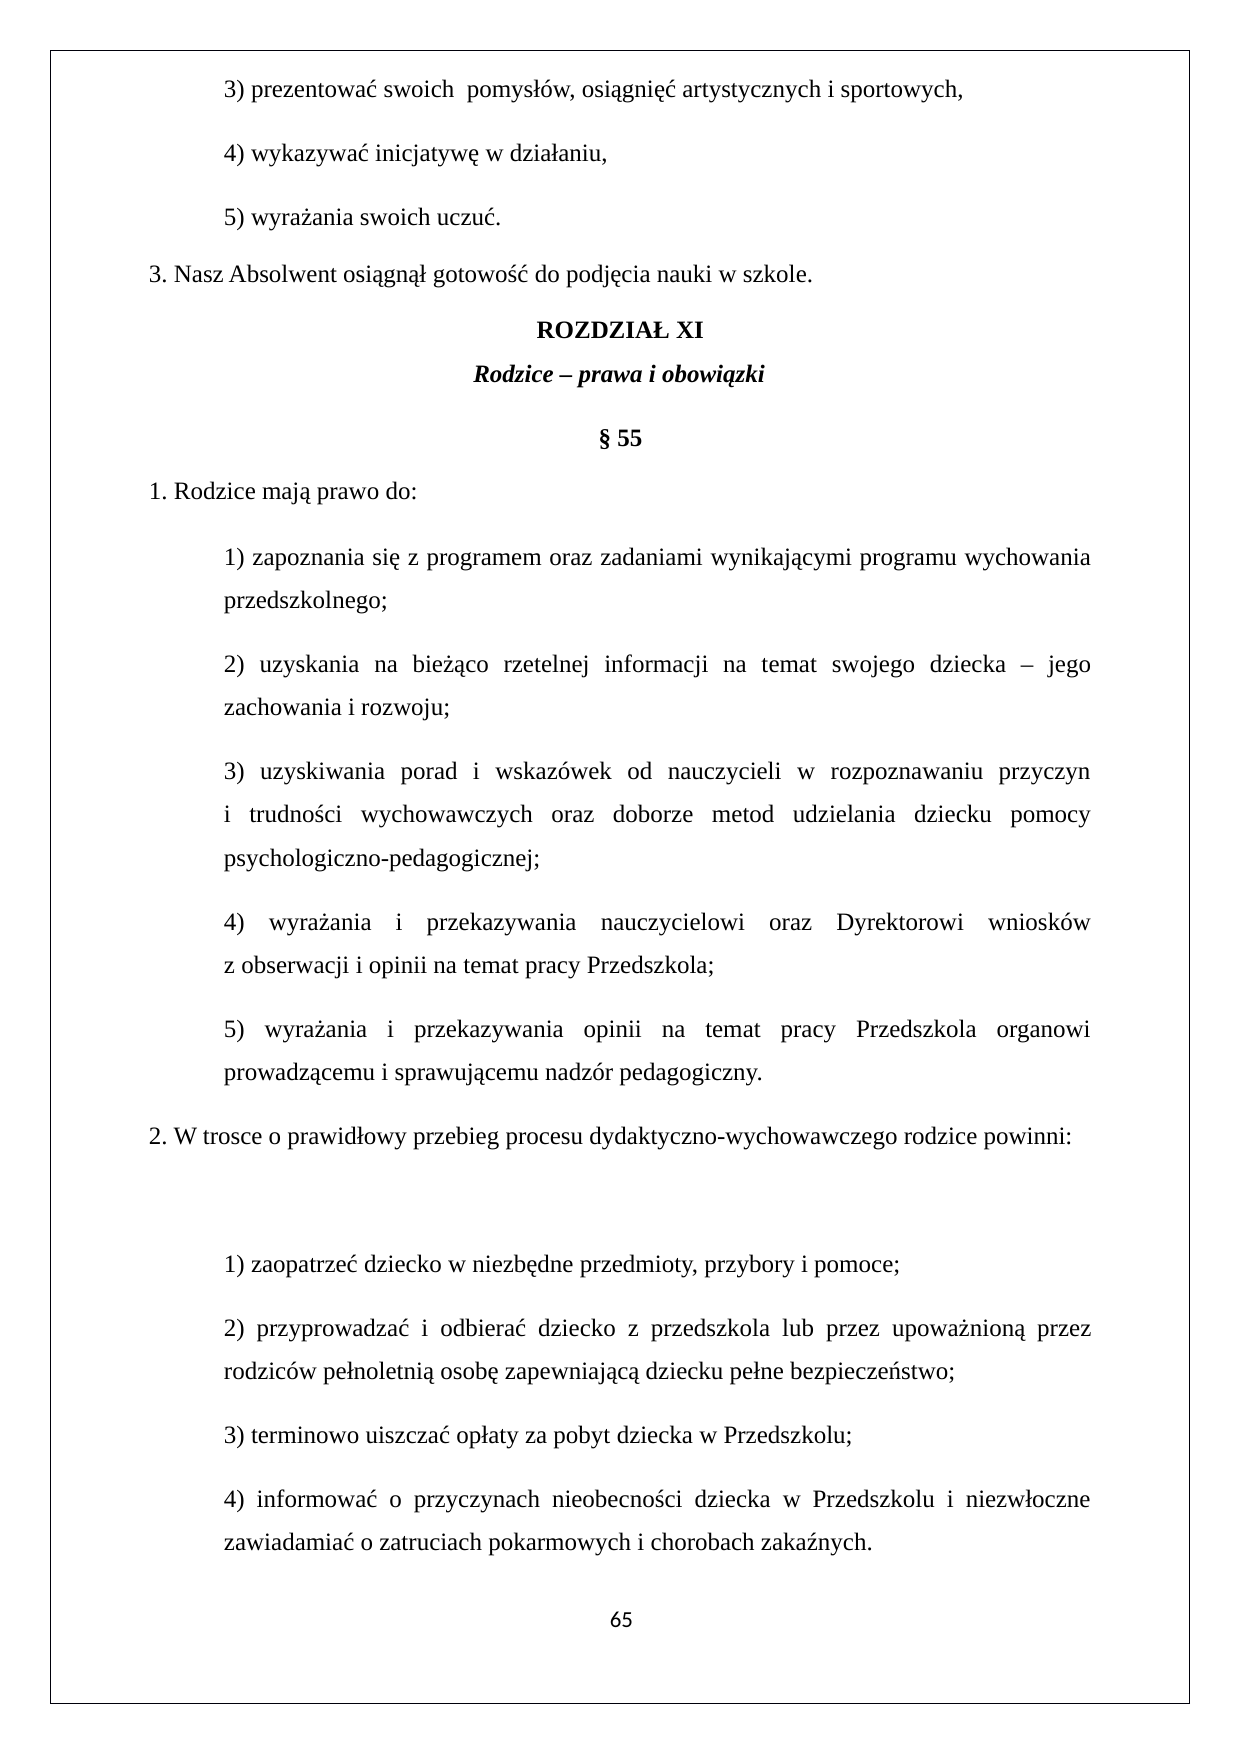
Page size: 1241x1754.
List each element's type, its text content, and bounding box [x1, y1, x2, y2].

list wykazywać inicjatywę w działaniu, [224, 138, 1092, 166]
text § 55 [149, 423, 1092, 451]
list 2. W trosce o prawidłowy przebieg procesu dydaktyczno-wychowawczego rodzice powinni: [149, 1121, 1092, 1149]
list przyprowadzać i odbierać dziecko z przedszkola lub przez upoważnioną przez rodziców pełnoletnią osobę zapewniającą dziecku pełne bezpieczeństwo; [224, 1313, 1092, 1384]
list prezentować swoich pomysłów, osiągnięć artystycznych i sportowych, [224, 74, 1092, 102]
list uzyskiwania porad i wskazówek od nauczycieli w rozpoznawaniu przyczyn i trudności wychowawczych oraz doborze metod udzielania dziecku pomocy psychologiczno-pedagogicznej; [224, 756, 1092, 871]
list informować o przyczynach nieobecności dziecka w Przedszkolu i niezwłoczne zawiadamiać o zatruciach pokarmowych i chorobach zakaźnych. [224, 1484, 1092, 1556]
list zapoznania się z programem oraz zadaniami wynikającymi programu wychowania przedszkolnego; [224, 542, 1092, 614]
text ROZDZIAŁ XI Rodzice – prawa i obowiązki [149, 316, 1092, 387]
list uzyskania na bieżąco rzetelnej informacji na temat swojego dziecka – jego zachowania i rozwoju; [224, 649, 1092, 721]
text 3. Nasz Absolwent osiągnął gotowość do podjęcia nauki w szkole. [149, 259, 1079, 287]
list wyrażania i przekazywania nauczycielowi oraz Dyrektorowi wniosków z obserwacji i opinii na temat pracy Przedszkola; [224, 907, 1092, 978]
list wyrażania swoich uczuć. [224, 202, 1092, 230]
list 1. Rodzice mają prawo do: [149, 476, 1092, 505]
list terminowo uiszczać opłaty za pobyt dziecka w Przedszkolu; [224, 1420, 1092, 1448]
list zaopatrzeć dziecko w niezbędne przedmioty, przybory i pomoce; [224, 1249, 1092, 1277]
list wyrażania i przekazywania opinii na temat pracy Przedszkola organowi prowadzącemu i sprawującemu nadzór pedagogiczny. [224, 1014, 1092, 1086]
